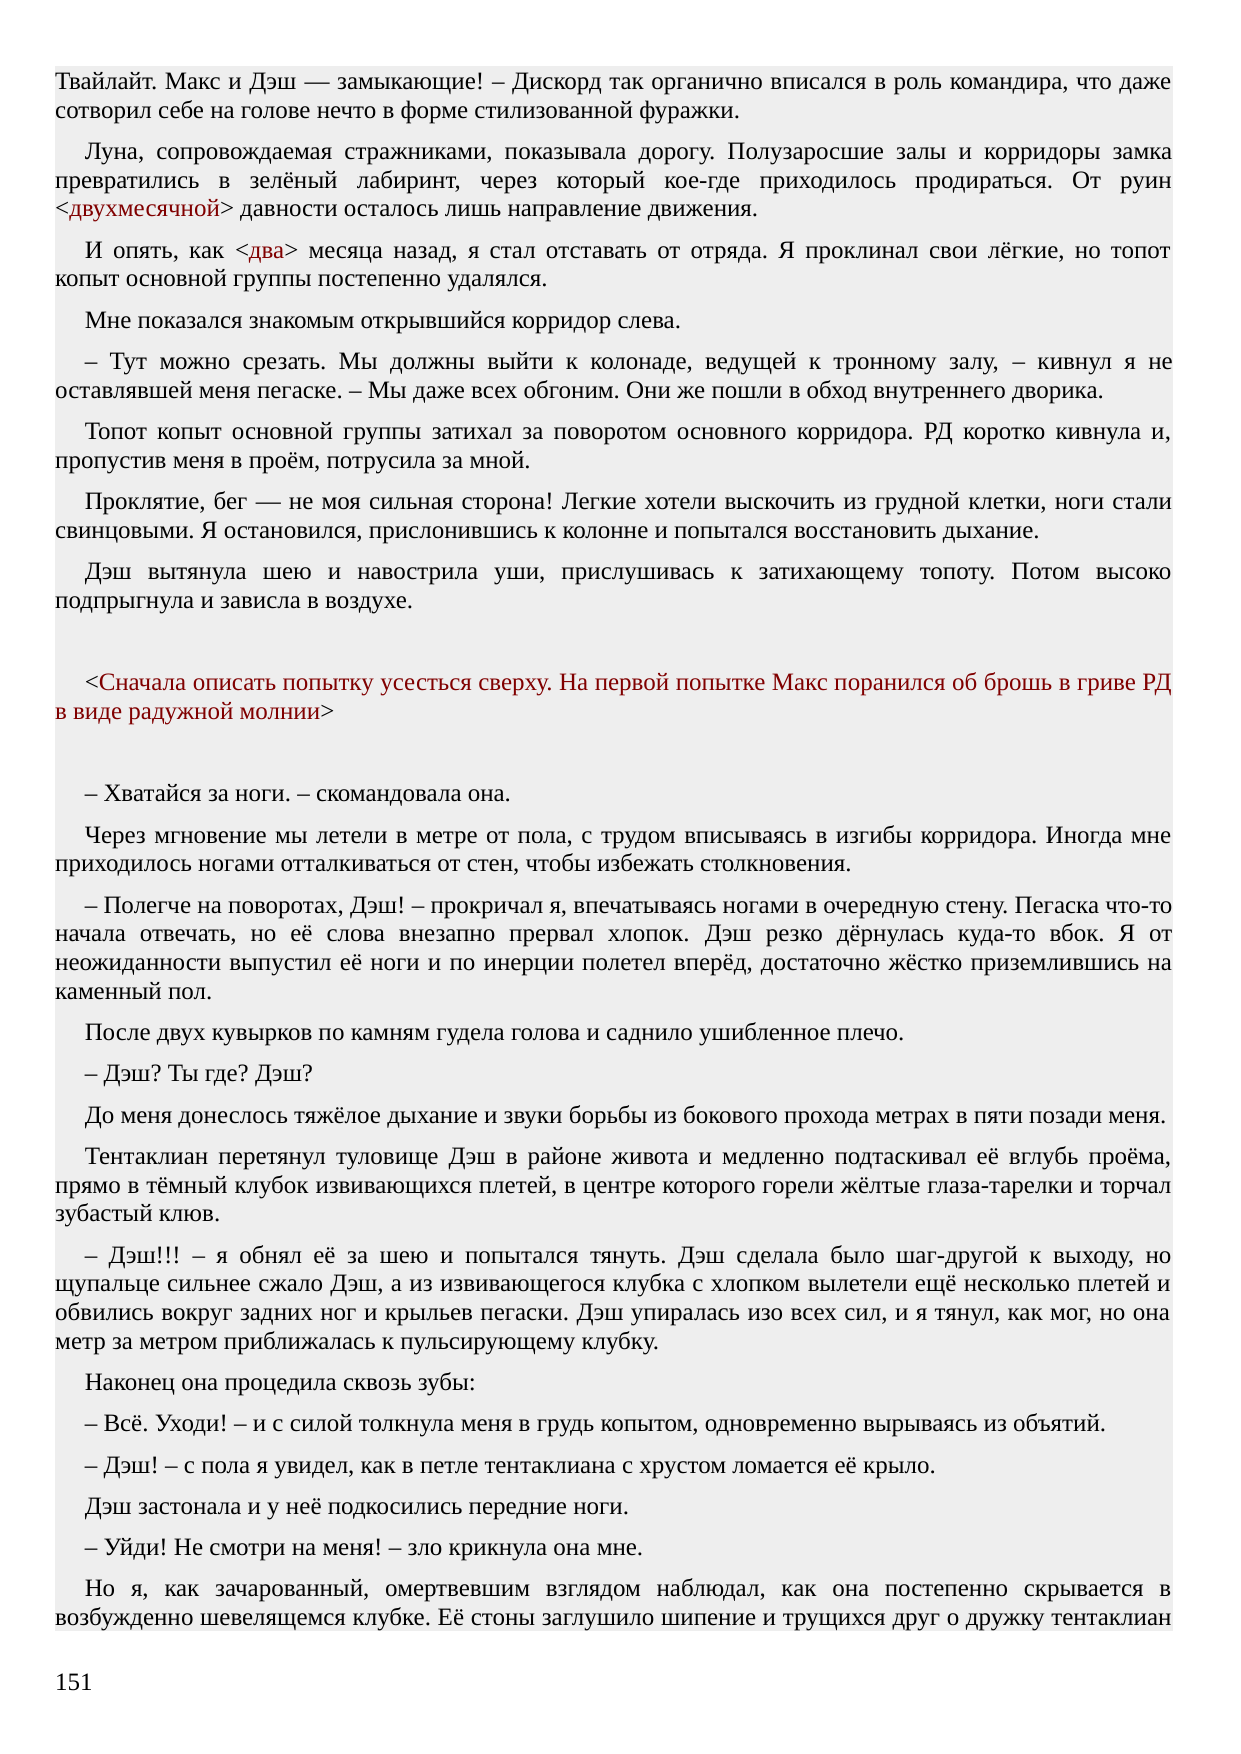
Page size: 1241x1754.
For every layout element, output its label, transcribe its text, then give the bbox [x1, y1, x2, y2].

text Через мгновение мы летели в метре от пола, с трудом вписываясь в изгибы корридора. Иногда мне приходилось ногами отталкиваться от стен, чтобы избежать столкновения. [55, 820, 1173, 877]
text Наконец она процедила сквозь зубы: [55, 1367, 1173, 1396]
text Мне показался знакомым открывшийся корридор слева. [55, 305, 1173, 333]
text Дэш вытянула шею и навострила уши, прислушивась к затихающему топоту. Потом высоко подпрыгнула и зависла в воздухе. [55, 556, 1173, 613]
text – Хватайся за ноги. – скомандовала она. [55, 778, 1173, 807]
text – Полегче на поворотах, Дэш! – прокричал я, впечатываясь ногами в очередную стену. Пегаска что-то начала отвечать, но её слова внезапно прервал хлопок. Дэш резко дёрнулась куда-то вбок. Я от неожиданности выпустил её ноги и по инерции полетел вперёд, достаточно жёстко приземлившись на каменный пол. [55, 890, 1173, 1005]
text Проклятие, бег — не моя сильная сторона! Легкие хотели выскочить из грудной клетки, ноги стали свинцовыми. Я остановился, прислонившись к колонне и попытался восстановить дыхание. [55, 486, 1173, 543]
text Твайлайт. Макс и Дэш — замыкающие! – Дискорд так органично вписался в роль командира, что даже сотворил себе на голове нечто в форме стилизованной фуражки. [55, 66, 1173, 123]
text Но я, как зачарованный, омертвевшим взглядом наблюдал, как она постепенно скрывается в возбужденно шевелящемся клубке. Её стоны заглушило шипение и трущихся друг о дружку тентаклиан [55, 1573, 1173, 1631]
text Топот копыт основной группы затихал за поворотом основного корридора. РД коротко кивнула и, пропустив меня в проём, потрусила за мной. [55, 416, 1173, 473]
text – Тут можно срезать. Мы должны выйти к колонаде, ведущей к тронному залу, – кивнул я не оставлявшей меня пегаске. – Мы даже всех обгоним. Они же пошли в обход внутреннего дворика. [55, 346, 1173, 403]
text – Дэш? Ты где? Дэш? [55, 1058, 1173, 1087]
text И опять, как <два> месяца назад, я стал отставать от отряда. Я проклинал свои лёгкие, но топот копыт основной группы постепенно удалялся. [55, 235, 1173, 292]
text Дэш застонала и у неё подкосились передние ноги. [55, 1491, 1173, 1520]
text Тентаклиан перетянул туловище Дэш в районе живота и медленно подтаскивал её вглубь проёма, прямо в тёмный клубок извивающихся плетей, в центре которого горели жёлтые глаза-тарелки и торчал зубастый клюв. [55, 1141, 1173, 1227]
text Луна, сопровождаемая стражниками, показывала дорогу. Полузаросшие залы и корридоры замка превратились в зелёный лабиринт, через который кое-где приходилось продираться. От руин <двухмесячной> давности осталось лишь направление движения. [55, 136, 1173, 222]
text – Дэш!!! – я обнял её за шею и попытался тянуть. Дэш сделала было шаг-другой к выходу, но щупальце сильнее сжало Дэш, а из извивающегося клубка с хлопком вылетели ещё несколько плетей и обвились вокруг задних ног и крыльев пегаски. Дэш упиралась изо всех сил, и я тянул, как мог, но она метр за метром приближалась к пульсирующему клубку. [55, 1240, 1173, 1355]
text До меня донеслось тяжёлое дыхание и звуки борьбы из бокового прохода метрах в пяти позади меня. [55, 1100, 1173, 1128]
text – Дэш! – с пола я увидел, как в петле тентаклиана с хрустом ломается её крыло. [55, 1450, 1173, 1478]
text – Всё. Уходи! – и с силой толкнула меня в грудь копытом, одновременно вырываясь из объятий. [55, 1408, 1173, 1437]
text <Cначала описать попытку усесться сверху. На первой попытке Макс поранился об брошь в гриве РД в виде радужной молнии> [55, 667, 1173, 725]
text – Уйди! Не смотри на меня! – зло крикнула она мне. [55, 1532, 1173, 1561]
text После двух кувырков по камням гудела голова и саднило ушибленное плечо. [55, 1017, 1173, 1046]
